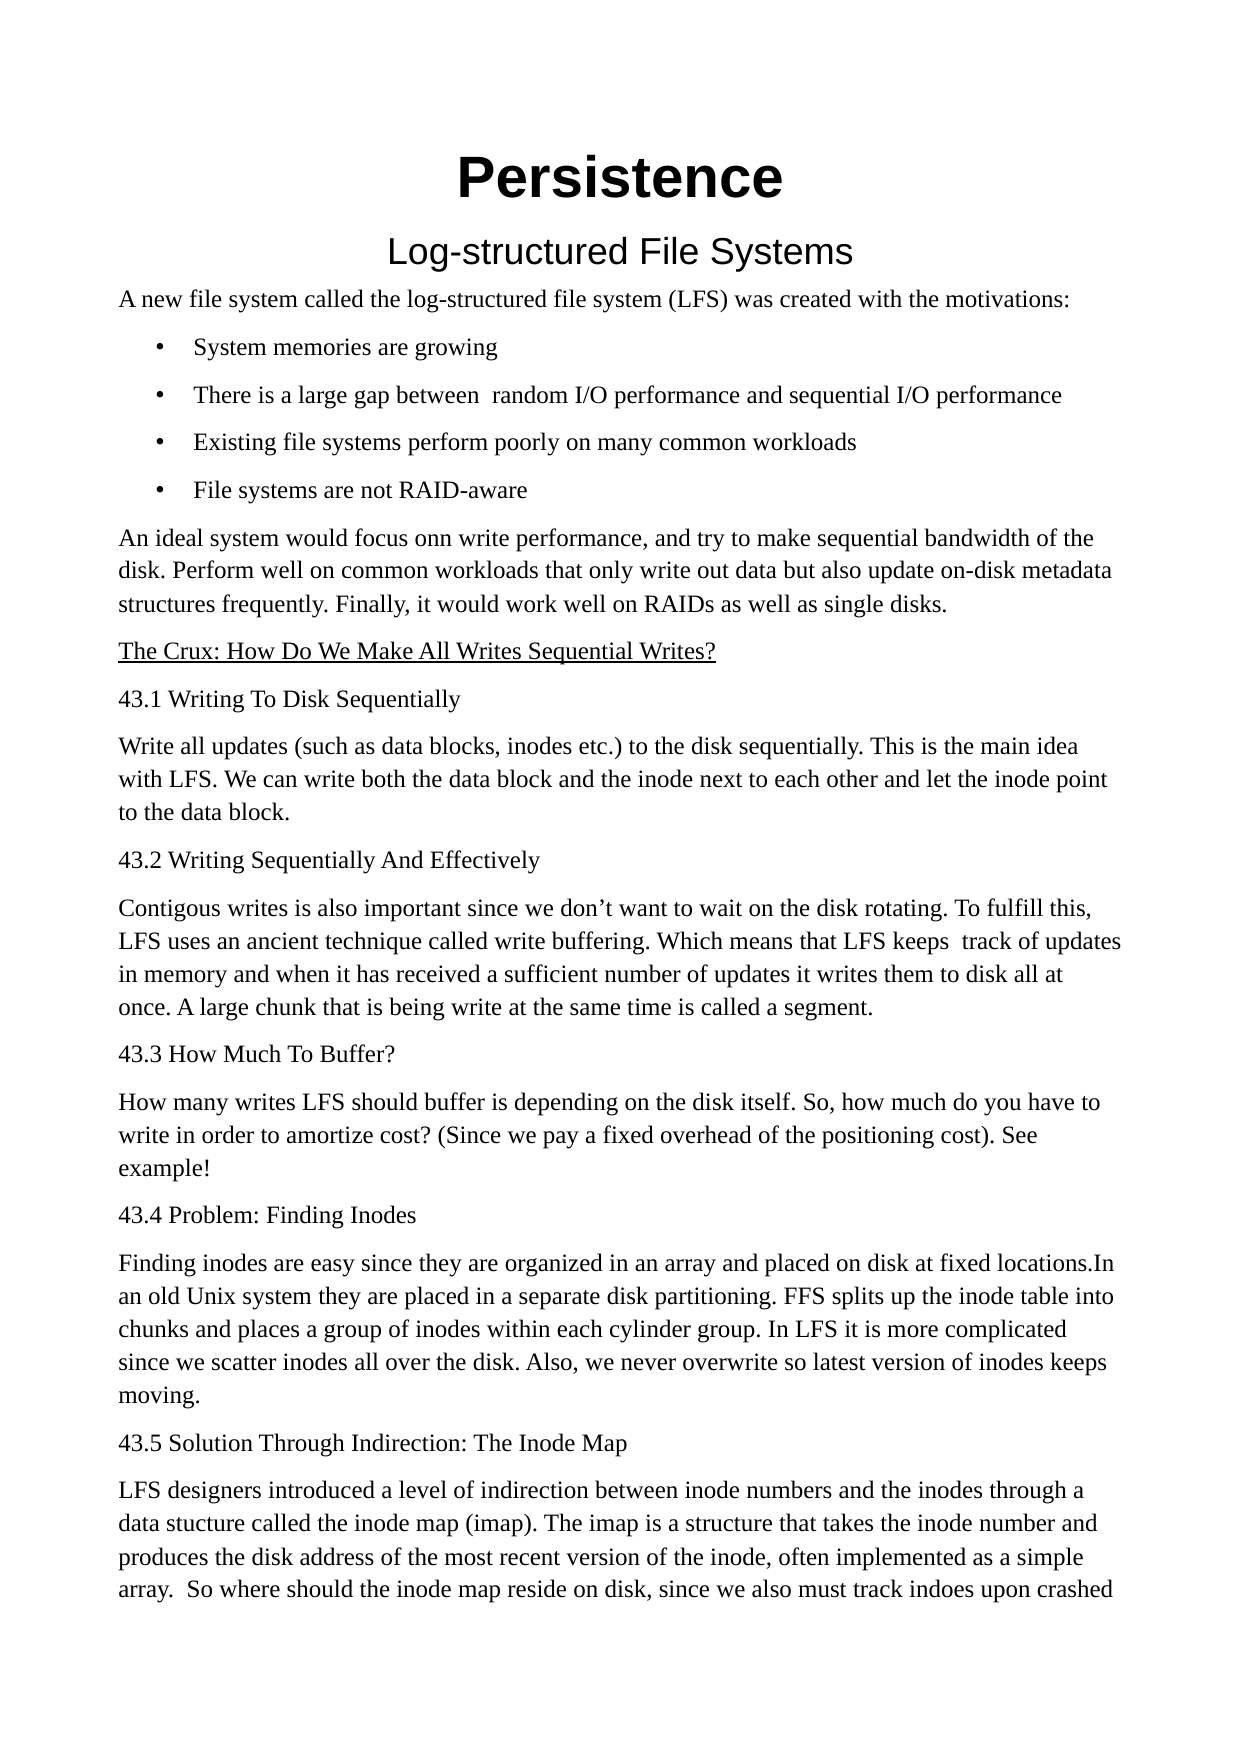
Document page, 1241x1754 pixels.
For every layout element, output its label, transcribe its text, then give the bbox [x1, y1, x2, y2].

subtitle Log-structured File Systems [118, 229, 1122, 272]
text LFS designers introduced a level of indirection between inode numbers and the inodes through a data stucture called the inode map (imap). The imap is a structure that takes the inode number and produces the disk address of the most recent version of the inode, often implemented as a simple array. So where should the inode map reside on disk, since we also must track indoes upon crashed [118, 1476, 1122, 1603]
list File systems are not RAID-aware [156, 475, 1122, 504]
text 43.5 Solution Through Indirection: The Inode Map [118, 1428, 1122, 1457]
list System memories are growing [156, 332, 1122, 361]
text A new file system called the log-structured file system (LFS) was created with the motivations: [118, 284, 1122, 313]
text Contigous writes is also important since we don’t want to wait on the disk rotating. To fulfill this, LFS uses an ancient technique called write buffering. Which means that LFS keeps track of updates in memory and when it has received a sufficient number of updates it writes them to disk all at once. A large chunk that is being write at the same time is called a segment. [118, 893, 1122, 1021]
text 43.1 Writing To Disk Sequentially [118, 684, 1122, 713]
text How many writes LFS should buffer is depending on the disk itself. So, how much do you have to write in order to amortize cost? (Since we pay a fixed overhead of the positioning cost). See example! [118, 1087, 1122, 1182]
text Write all updates (such as data blocks, inodes etc.) to the disk sequentially. This is the main idea with LFS. We can write both the data block and the inode next to each other and let the inode point to the data block. [118, 731, 1122, 826]
text An ideal system would focus onn write performance, and try to make sequential bandwidth of the disk. Perform well on common workloads that only write out data but also update on-disk metadata structures frequently. Finally, it would work well on RAIDs as well as single disks. [118, 523, 1122, 617]
list There is a large gap between random I/O performance and sequential I/O performance [156, 380, 1122, 408]
text 43.3 How Much To Buffer? [118, 1039, 1122, 1068]
list Existing file systems perform poorly on many common workloads [156, 427, 1122, 456]
text Finding inodes are easy since they are organized in an array and placed on disk at fixed locations.In an old Unix system they are placed in a separate disk partitioning. FFS splits up the inode table into chunks and places a group of inodes within each cylinder group. In LFS it is more complicated since we scatter inodes all over the disk. Also, we never overwrite so latest version of inodes keeps moving. [118, 1248, 1122, 1409]
text The Crux: How Do We Make All Writes Sequential Writes? [118, 636, 1122, 665]
text 43.4 Problem: Finding Inodes [118, 1201, 1122, 1229]
text 43.2 Writing Sequentially And Effectively [118, 845, 1122, 874]
title Persistence [118, 143, 1122, 210]
